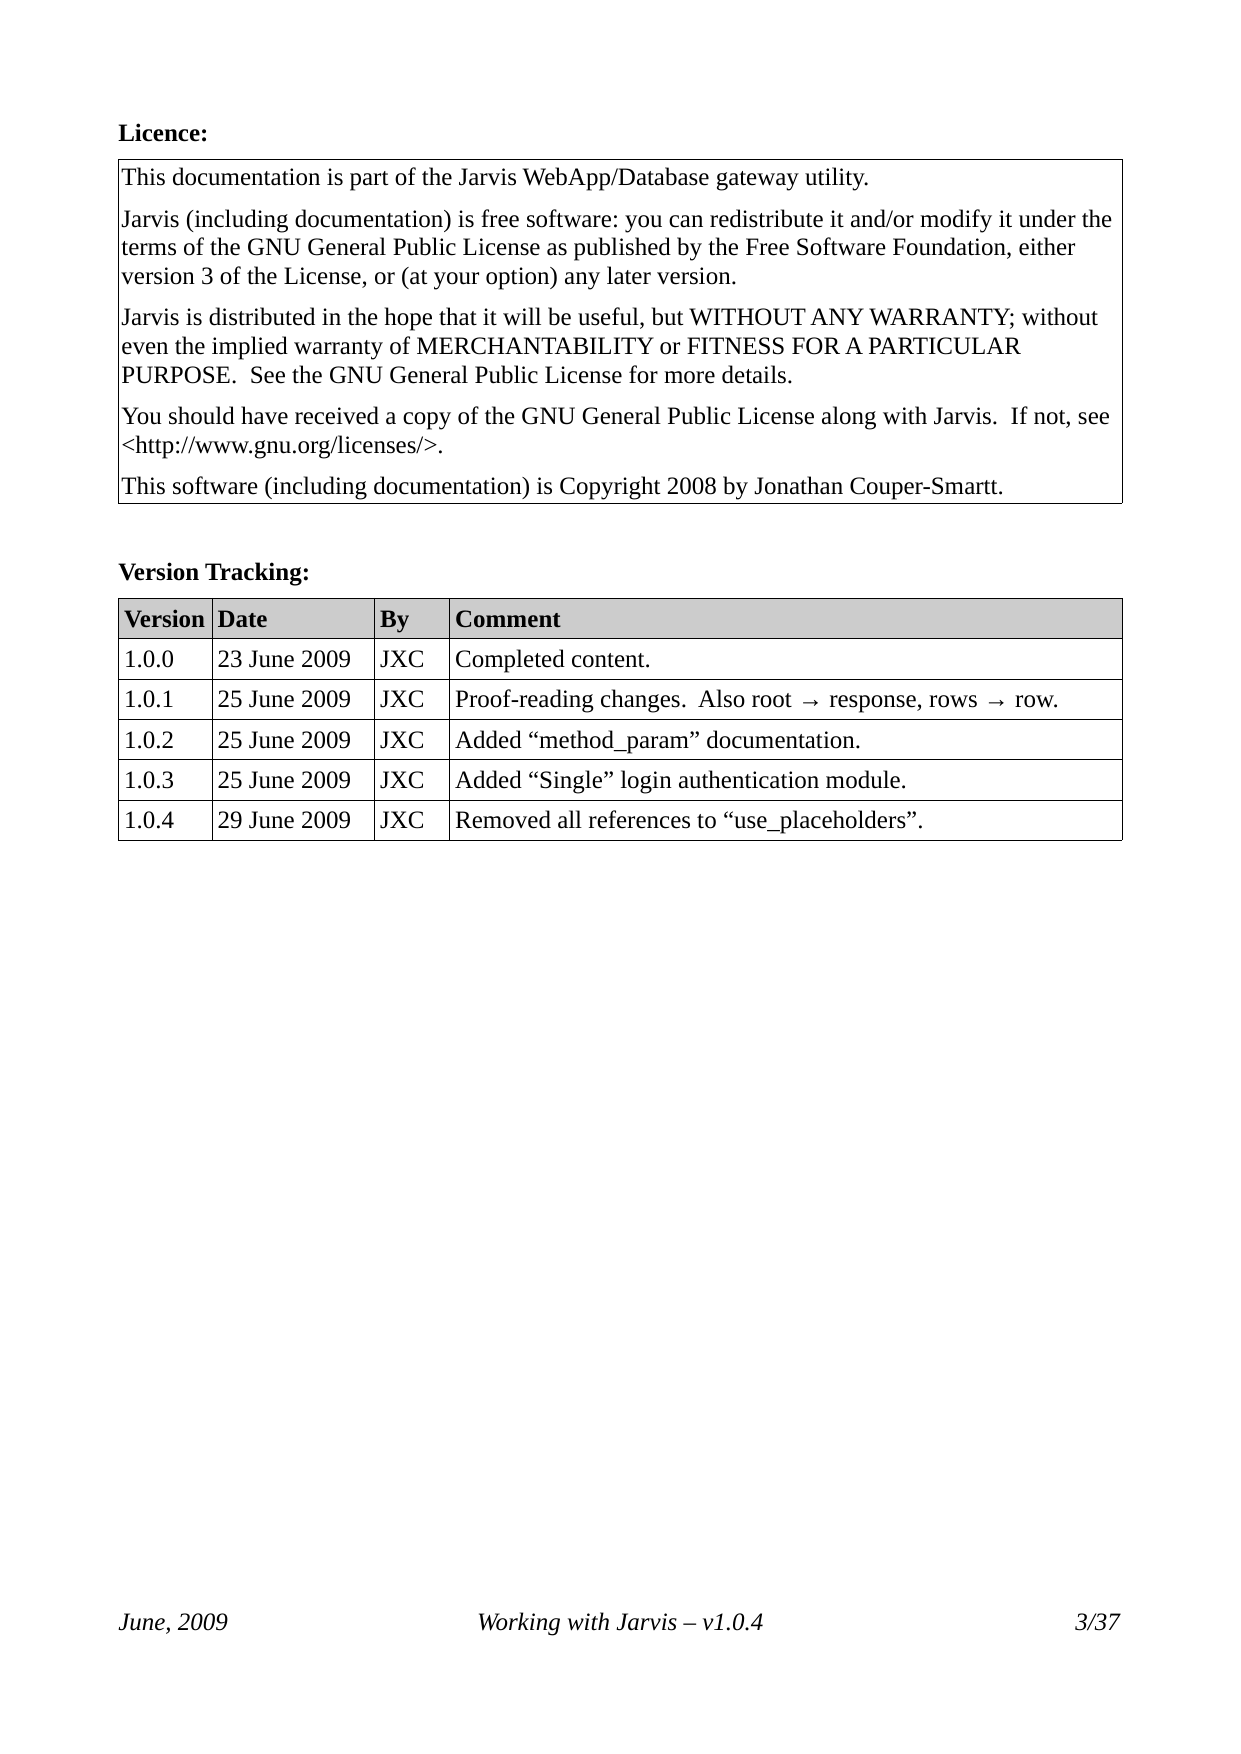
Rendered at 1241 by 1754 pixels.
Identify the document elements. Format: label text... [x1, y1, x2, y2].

table_header Date [213, 599, 374, 638]
table_cell Completed content. [450, 639, 1122, 678]
table_header Comment [450, 599, 1122, 638]
table_header Version [119, 599, 212, 638]
table_cell JXC [375, 680, 449, 719]
table_cell 1.0.0 [119, 639, 212, 678]
text This documentation is part of the Jarvis WebApp/Database gateway utility. [119, 160, 1122, 191]
table_cell 1.0.2 [119, 720, 212, 759]
text This software (including documentation) is Copyright 2008 by Jonathan Couper-Smartt. [119, 468, 1122, 503]
table_cell 1.0.3 [119, 760, 212, 799]
table_cell 25 June 2009 [213, 760, 374, 799]
table_cell 1.0.4 [119, 801, 212, 840]
table_cell JXC [375, 639, 449, 678]
text Version Tracking: [118, 557, 1122, 585]
table_cell 23 June 2009 [213, 639, 374, 678]
table_cell Removed all references to “use_placeholders”. [450, 801, 1122, 840]
table_cell 29 June 2009 [213, 801, 374, 840]
table_cell Proof-reading changes. Also root → response, rows → row. [450, 680, 1122, 719]
table_cell JXC [375, 801, 449, 840]
text Licence: [118, 118, 1122, 147]
table_cell Added “method_param” documentation. [450, 720, 1122, 759]
text Jarvis is distributed in the hope that it will be useful, but WITHOUT ANY WARRANTY; without even the implied warranty of MERCHANTABILITY or FITNESS FOR A PARTICULAR PURPOSE. See the GNU General Public License for more details. [119, 299, 1122, 389]
text Jarvis (including documentation) is free software: you can redistribute it and/or modify it under the terms of the GNU General Public License as published by the Free Software Foundation, either version 3 of the License, or (at your option) any later version. [119, 201, 1122, 290]
text You should have received a copy of the GNU General Public License along with Jarvis. If not, see <http://www.gnu.org/licenses/>. [119, 398, 1122, 459]
table_cell 25 June 2009 [213, 720, 374, 759]
table_cell JXC [375, 720, 449, 759]
table_cell 1.0.1 [119, 680, 212, 719]
table_header By [375, 599, 449, 638]
table_cell JXC [375, 760, 449, 799]
table_cell 25 June 2009 [213, 680, 374, 719]
table_cell Added “Single” login authentication module. [450, 760, 1122, 799]
